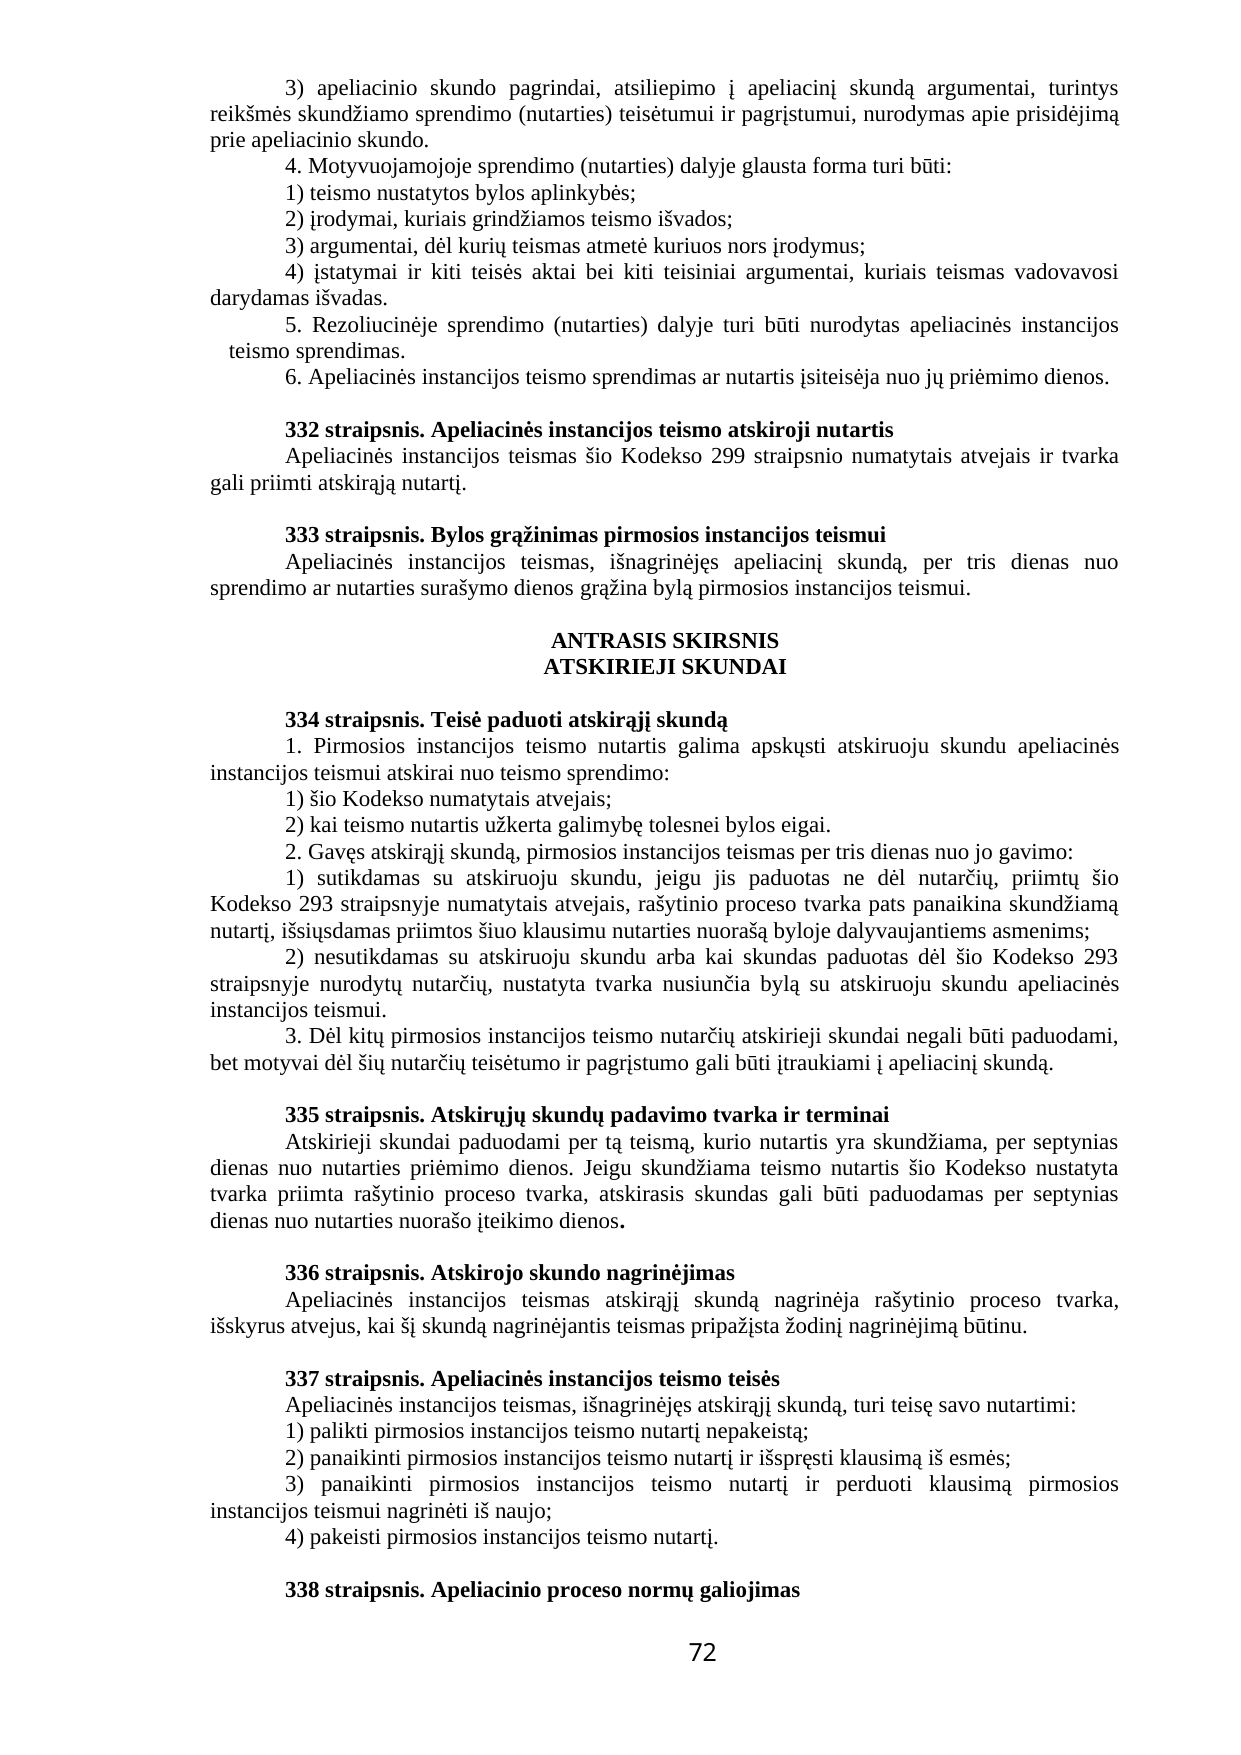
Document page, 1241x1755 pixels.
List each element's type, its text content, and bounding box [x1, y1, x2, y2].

text 2) kai teismo nutartis užkerta galimybę tolesnei bylos eigai. [210, 811, 1120, 838]
text 1. Pirmosios instancijos teismo nutartis galima apskųsti atskiruoju skundu apeliacinės instancijos teismui atskirai nuo teismo sprendimo: [210, 732, 1120, 785]
text 3) argumentai, dėl kurių teismas atmetė kuriuos nors įrodymus; [210, 232, 1120, 258]
text 332 straipsnis. Apeliacinės instancijos teismo atskiroji nutartis [210, 416, 1120, 442]
text 6. Apeliacinės instancijos teismo sprendimas ar nutartis įsiteisėja nuo jų priėmimo dienos. [229, 363, 1120, 390]
text Apeliacinės instancijos teismas, išnagrinėjęs atskirąjį skundą, turi teisę savo nutartimi: [210, 1391, 1120, 1418]
text 2) įrodymai, kuriais grindžiamos teismo išvados; [210, 205, 1120, 232]
text 2. Gavęs atskirąjį skundą, pirmosios instancijos teismas per tris dienas nuo jo gavimo: [210, 838, 1120, 864]
text 4. Motyvuojamojoje sprendimo (nutarties) dalyje glausta forma turi būti: [210, 153, 1120, 179]
text ATSKIRIEJI SKUNDAI [210, 653, 1120, 680]
text 338 straipsnis. Apeliacinio proceso normų galiojimas [210, 1576, 1120, 1602]
text 1) palikti pirmosios instancijos teismo nutartį nepakeistą; [210, 1418, 1120, 1444]
text 337 straipsnis. Apeliacinės instancijos teismo teisės [210, 1365, 1120, 1391]
text 2) panaikinti pirmosios instancijos teismo nutartį ir išspręsti klausimą iš esmės; [210, 1444, 1120, 1470]
text 1) šio Kodekso numatytais atvejais; [210, 785, 1120, 811]
text 3) panaikinti pirmosios instancijos teismo nutartį ir perduoti klausimą pirmosios instancijos teismui nagrinėti iš naujo; [210, 1470, 1120, 1523]
text 1) sutikdamas su atskiruoju skundu, jeigu jis paduotas ne dėl nutarčių, priimtų šio Kodekso 293 straipsnyje numatytais atvejais, rašytinio proceso tvarka pats panaikina skundžiamą nutartį, išsiųsdamas priimtos šiuo klausimu nutarties nuorašą byloje dalyvaujantiems asmenims; [210, 864, 1120, 943]
text 334 straipsnis. Teisė paduoti atskirąjį skundą [210, 706, 1120, 732]
text 333 straipsnis. Bylos grąžinimas pirmosios instancijos teismui [210, 522, 1120, 548]
text Apeliacinės instancijos teismas šio Kodekso 299 straipsnio numatytais atvejais ir tvarka gali priimti atskirąją nutartį. [210, 442, 1120, 495]
text Apeliacinės instancijos teismas atskirąjį skundą nagrinėja rašytinio proceso tvarka, išskyrus atvejus, kai šį skundą nagrinėjantis teismas pripažįsta žodinį nagrinėjimą būtinu. [210, 1286, 1120, 1338]
text 4) pakeisti pirmosios instancijos teismo nutartį. [210, 1523, 1120, 1549]
text 336 straipsnis. Atskirojo skundo nagrinėjimas [210, 1259, 1120, 1286]
text 2) nesutikdamas su atskiruoju skundu arba kai skundas paduotas dėl šio Kodekso 293 straipsnyje nurodytų nutarčių, nustatyta tvarka nusiunčia bylą su atskiruoju skundu apeliacinės instancijos teismui. [210, 943, 1120, 1022]
text 3) apeliacinio skundo pagrindai, atsiliepimo į apeliacinį skundą argumentai, turintys reikšmės skundžiamo sprendimo (nutarties) teisėtumui ir pagrįstumui, nurodymas apie prisidėjimą prie apeliacinio skundo. [210, 73, 1120, 153]
text 1) teismo nustatytos bylos aplinkybės; [210, 179, 1120, 205]
text 5. Rezoliucinėje sprendimo (nutarties) dalyje turi būti nurodytas apeliacinės instancijos teismo sprendimas. [229, 311, 1120, 363]
text Apeliacinės instancijos teismas, išnagrinėjęs apeliacinį skundą, per tris dienas nuo sprendimo ar nutarties surašymo dienos grąžina bylą pirmosios instancijos teismui. [210, 548, 1120, 601]
text 4) įstatymai ir kiti teisės aktai bei kiti teisiniai argumentai, kuriais teismas vadovavosi darydamas išvadas. [210, 258, 1120, 311]
text 335 straipsnis. Atskirųjų skundų padavimo tvarka ir terminai [210, 1101, 1120, 1128]
text 3. Dėl kitų pirmosios instancijos teismo nutarčių atskirieji skundai negali būti paduodami, bet motyvai dėl šių nutarčių teisėtumo ir pagrįstumo gali būti įtraukiami į apeliacinį skundą. [210, 1022, 1120, 1075]
text Atskirieji skundai paduodami per tą teismą, kurio nutartis yra skundžiama, per septynias dienas nuo nutarties priėmimo dienos. Jeigu skundžiama teismo nutartis šio Kodekso nustatyta tvarka priimta rašytinio proceso tvarka, atskirasis skundas gali būti paduodamas per septynias dienas nuo nutarties nuorašo įteikimo dienos. [210, 1128, 1120, 1233]
text ANTRASIS SKIRSNIS [210, 627, 1120, 653]
